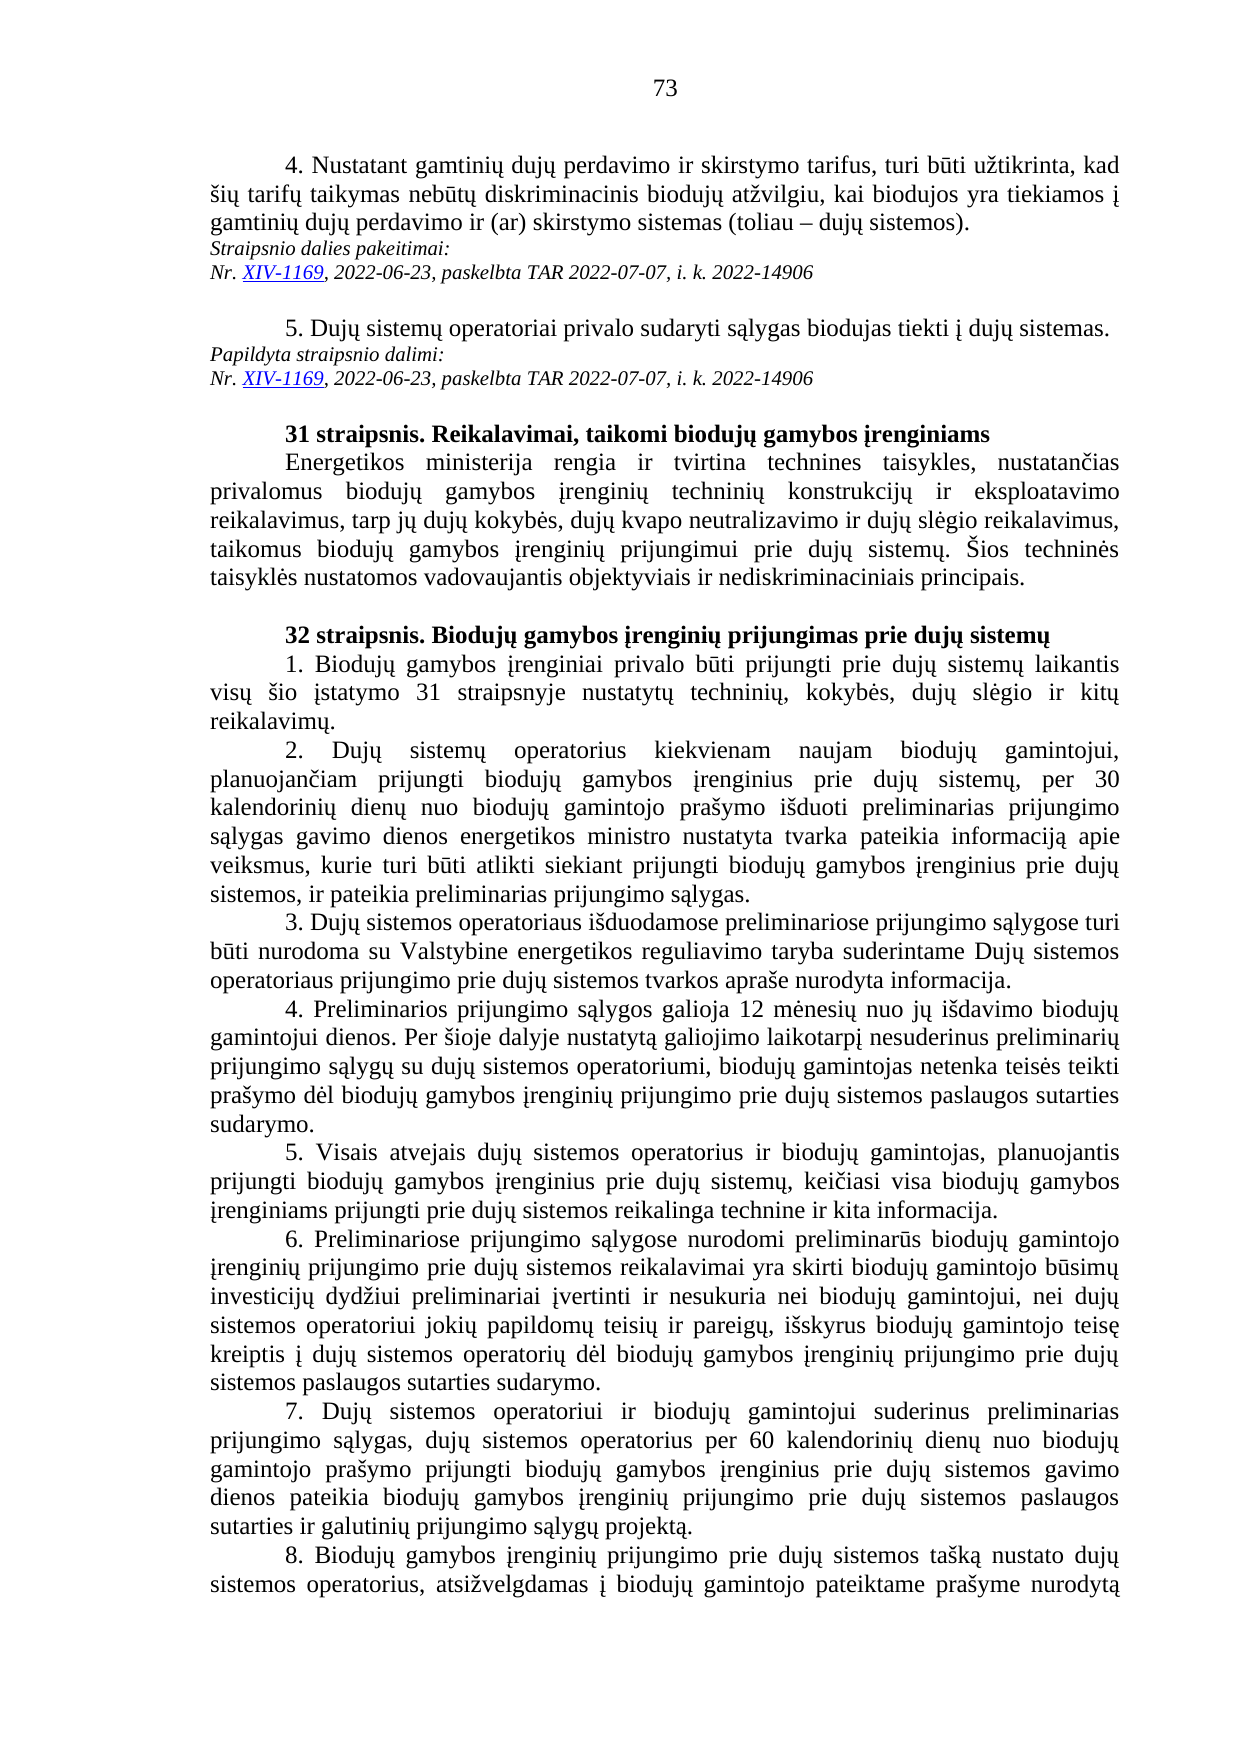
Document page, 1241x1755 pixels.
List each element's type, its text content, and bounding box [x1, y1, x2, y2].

text 31 straipsnis. Reikalavimai, taikomi biodujų gamybos įrenginiams [210, 419, 1120, 447]
text 6. Preliminariose prijungimo sąlygose nurodomi preliminarūs biodujų gamintojo įrenginių prijungimo prie dujų sistemos reikalavimai yra skirti biodujų gamintojo būsimų investicijų dydžiui preliminariai įvertinti ir nesukuria nei biodujų gamintojui, nei dujų sistemos operatoriui jokių papildomų teisių ir pareigų, išskyrus biodujų gamintojo teisę kreiptis į dujų sistemos operatorių dėl biodujų gamybos įrenginių prijungimo prie dujų sistemos paslaugos sutarties sudarymo. [210, 1224, 1120, 1396]
text 3. Dujų sistemos operatoriaus išduodamose preliminariose prijungimo sąlygose turi būti nurodoma su Valstybine energetikos reguliavimo taryba suderintame Dujų sistemos operatoriaus prijungimo prie dujų sistemos tvarkos apraše nurodyta informacija. [210, 907, 1120, 994]
text Papildyta straipsnio dalimi: [210, 342, 1120, 366]
text Energetikos ministerija rengia ir tvirtina technines taisykles, nustatančias privalomus biodujų gamybos įrenginių techninių konstrukcijų ir eksploatavimo reikalavimus, tarp jų dujų kokybės, dujų kvapo neutralizavimo ir dujų slėgio reikalavimus, taikomus biodujų gamybos įrenginių prijungimui prie dujų sistemų. Šios techninės taisyklės nustatomos vadovaujantis objektyviais ir nediskriminaciniais principais. [210, 447, 1120, 591]
text 1. Biodujų gamybos įrenginiai privalo būti prijungti prie dujų sistemų laikantis visų šio įstatymo 31 straipsnyje nustatytų techninių, kokybės, dujų slėgio ir kitų reikalavimų. [210, 649, 1120, 735]
text Nr. XIV-1169, 2022-06-23, paskelbta TAR 2022-07-07, i. k. 2022-14906 [210, 366, 1120, 390]
text 4. Nustatant gamtinių dujų perdavimo ir skirstymo tarifus, turi būti užtikrinta, kad šių tarifų taikymas nebūtų diskriminacinis biodujų atžvilgiu, kai biodujos yra tiekiamos į gamtinių dujų perdavimo ir (ar) skirstymo sistemas (toliau – dujų sistemos). [210, 150, 1120, 236]
text 2. Dujų sistemų operatorius kiekvienam naujam biodujų gamintojui, planuojančiam prijungti biodujų gamybos įrenginius prie dujų sistemų, per 30 kalendorinių dienų nuo biodujų gamintojo prašymo išduoti preliminarias prijungimo sąlygas gavimo dienos energetikos ministro nustatyta tvarka pateikia informaciją apie veiksmus, kurie turi būti atlikti siekiant prijungti biodujų gamybos įrenginius prie dujų sistemos, ir pateikia preliminarias prijungimo sąlygas. [210, 735, 1120, 907]
text 8. Biodujų gamybos įrenginių prijungimo prie dujų sistemos tašką nustato dujų sistemos operatorius, atsižvelgdamas į biodujų gamintojo pateiktame prašyme nurodytą [210, 1540, 1120, 1597]
text 32 straipsnis. Biodujų gamybos įrenginių prijungimas prie dujų sistemų [210, 620, 1120, 649]
text 5. Dujų sistemų operatoriai privalo sudaryti sąlygas biodujas tiekti į dujų sistemas. [210, 313, 1120, 342]
text 5. Visais atvejais dujų sistemos operatorius ir biodujų gamintojas, planuojantis prijungti biodujų gamybos įrenginius prie dujų sistemų, keičiasi visa biodujų gamybos įrenginiams prijungti prie dujų sistemos reikalinga technine ir kita informacija. [210, 1137, 1120, 1224]
text 4. Preliminarios prijungimo sąlygos galioja 12 mėnesių nuo jų išdavimo biodujų gamintojui dienos. Per šioje dalyje nustatytą galiojimo laikotarpį nesuderinus preliminarių prijungimo sąlygų su dujų sistemos operatoriumi, biodujų gamintojas netenka teisės teikti prašymo dėl biodujų gamybos įrenginių prijungimo prie dujų sistemos paslaugos sutarties sudarymo. [210, 994, 1120, 1137]
text Nr. XIV-1169, 2022-06-23, paskelbta TAR 2022-07-07, i. k. 2022-14906 [210, 260, 1120, 284]
text 7. Dujų sistemos operatoriui ir biodujų gamintojui suderinus preliminarias prijungimo sąlygas, dujų sistemos operatorius per 60 kalendorinių dienų nuo biodujų gamintojo prašymo prijungti biodujų gamybos įrenginius prie dujų sistemos gavimo dienos pateikia biodujų gamybos įrenginių prijungimo prie dujų sistemos paslaugos sutarties ir galutinių prijungimo sąlygų projektą. [210, 1396, 1120, 1540]
text Straipsnio dalies pakeitimai: [210, 236, 1120, 260]
